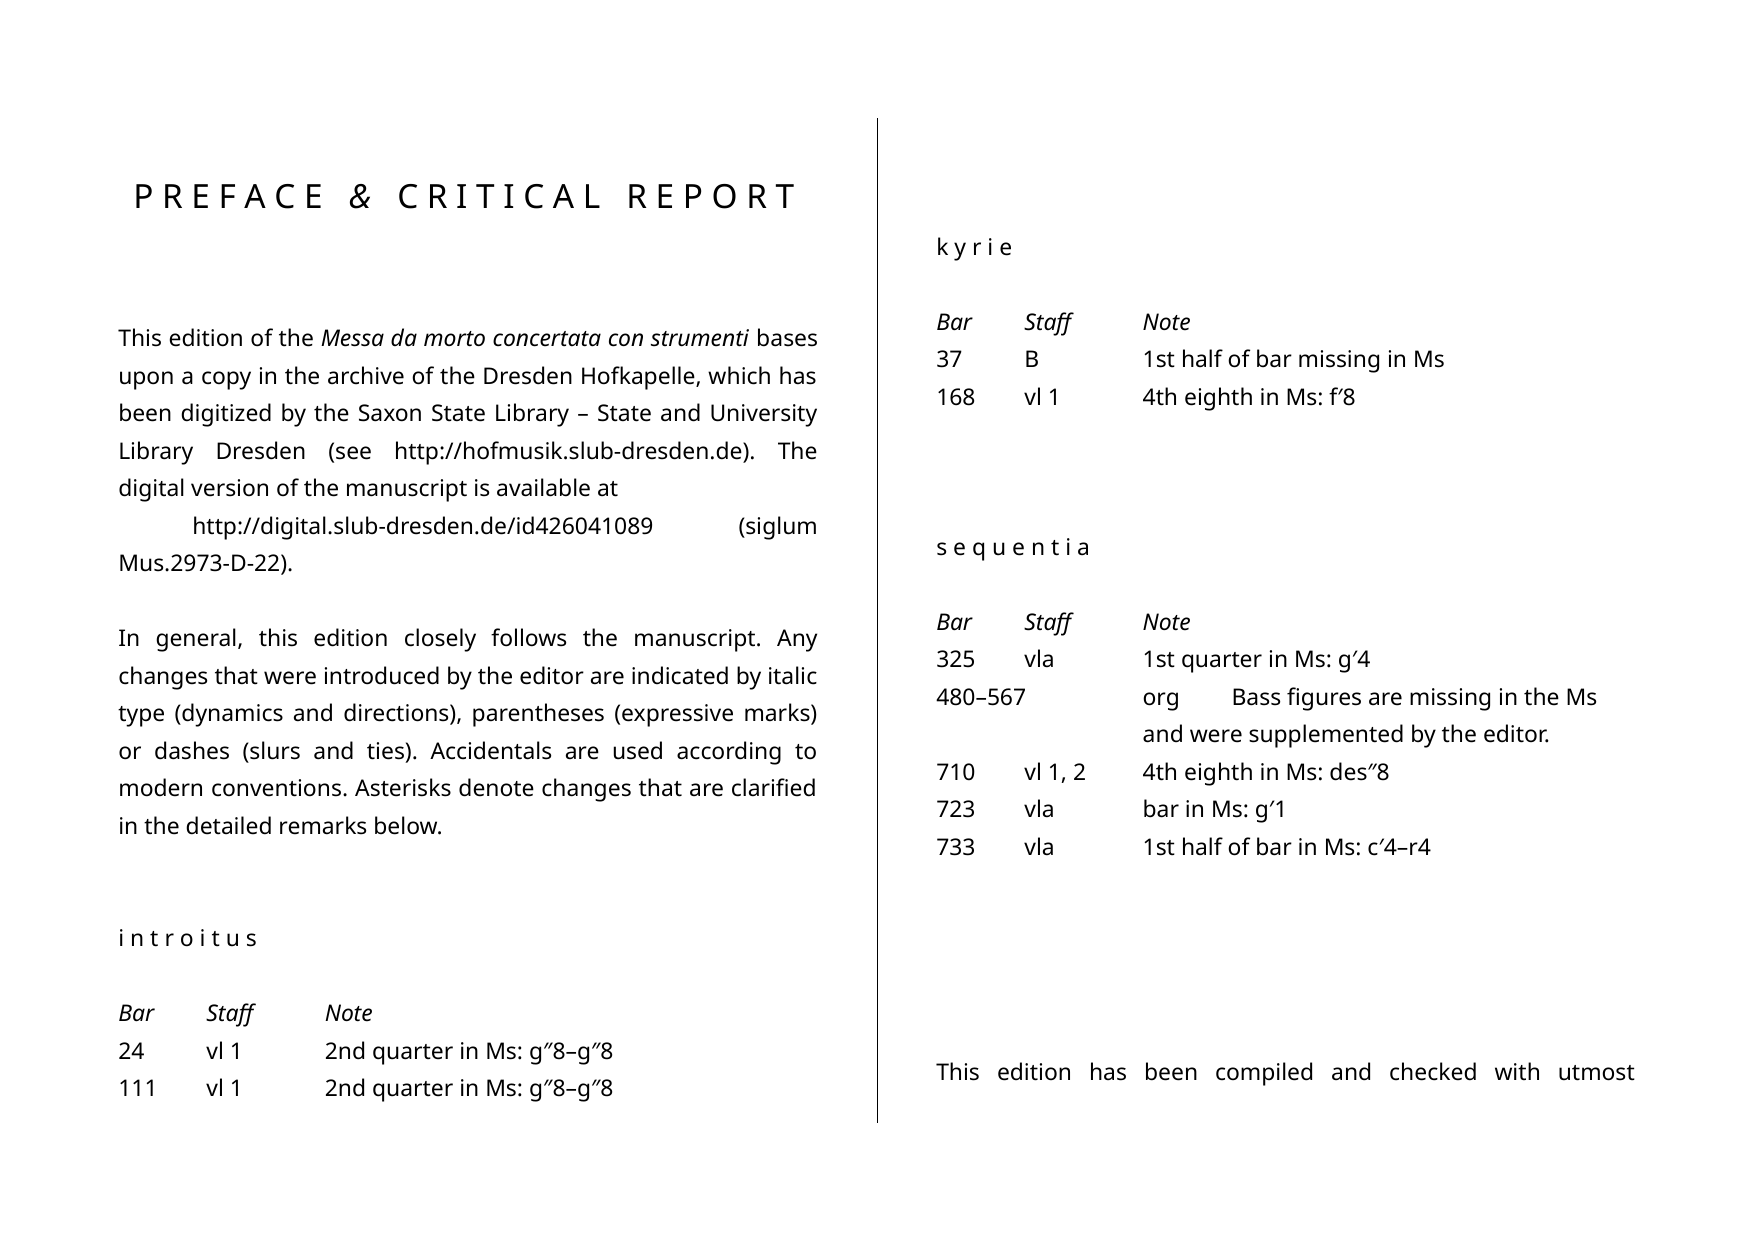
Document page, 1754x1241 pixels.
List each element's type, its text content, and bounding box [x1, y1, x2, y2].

text Bar Staff Note 325 vla 1st quarter in Ms: g′4 480–567 org Bass figures are missing in the Ms and were supplemented by the editor. 710 vl 1, 2 4th eighth in Ms: des″8 723 vla bar in Ms: g′1 733 vla 1st half of bar in Ms: c′4–r4 [936, 606, 1636, 1049]
text k y r i e [936, 118, 1636, 262]
text This edition has been compiled and checked with utmost [936, 1056, 1636, 1087]
text Bar Staff Note 24 vl 1 2nd quarter in Ms: g″8–g″8 111 vl 1 2nd quarter in Ms: g″8–g″8 [118, 997, 818, 1104]
text http://digital.slub-dresden.de/id426041089 (siglum Mus.2973-D-22). [118, 510, 818, 579]
text Bar Staff Note 37 B 1st half of bar missing in Ms 168 vl 1 4th eighth in Ms: f′8 [936, 306, 1636, 449]
text In general, this edition closely follows the manuscript. Any changes that were introduced by the editor are indicated by italic type (dynamics and directions), parentheses (expressive marks) or dashes (slurs and ties). Accidentals are used according to modern conventions. Asterisks denote changes that are clarified in the detailed remarks below. [118, 622, 818, 841]
text s e q u e n t i a [936, 456, 1636, 562]
text i n t r o i t u s [118, 922, 818, 954]
text P R E F A C E & C R I T I C A L R E P O R T [118, 173, 818, 218]
text This edition of the Messa da morto concertata con strumenti bases upon a copy in the archive of the Dresden Hofkapelle, which has been digitized by the Saxon State Library – State and University Library Dresden (see http://hofmusik.slub-dresden.de). The digital version of the manuscript is available at [118, 322, 818, 504]
